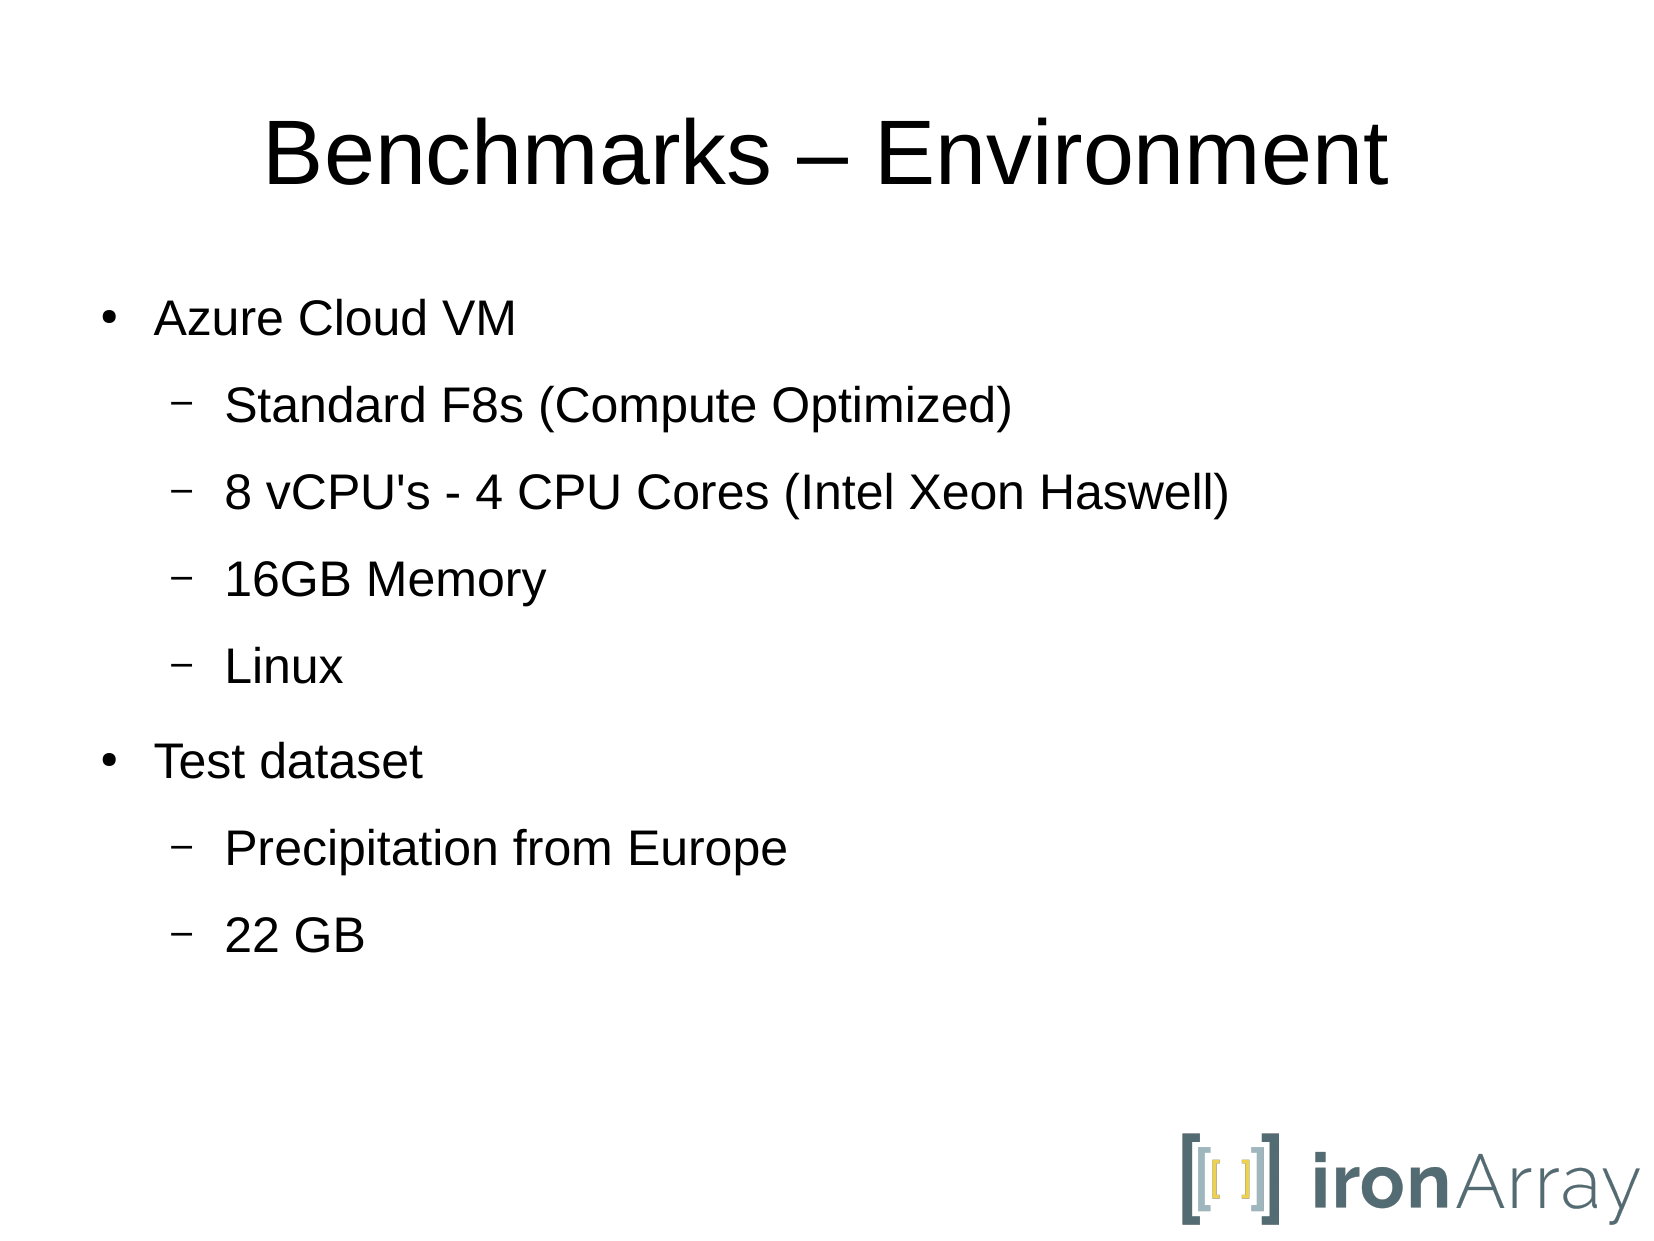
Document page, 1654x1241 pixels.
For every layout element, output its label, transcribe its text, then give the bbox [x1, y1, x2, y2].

picture [1169, 1117, 1654, 1241]
list Azure Cloud VM Standard F8s (Compute Optimized) 8 vCPU's - 4 CPU Cores (Intel Xeon Haswell) 16GB Memory Linux Test dataset Precipitation from Europe 22 GB [82, 290, 1571, 1010]
title Benchmarks – Environment [82, 49, 1571, 257]
